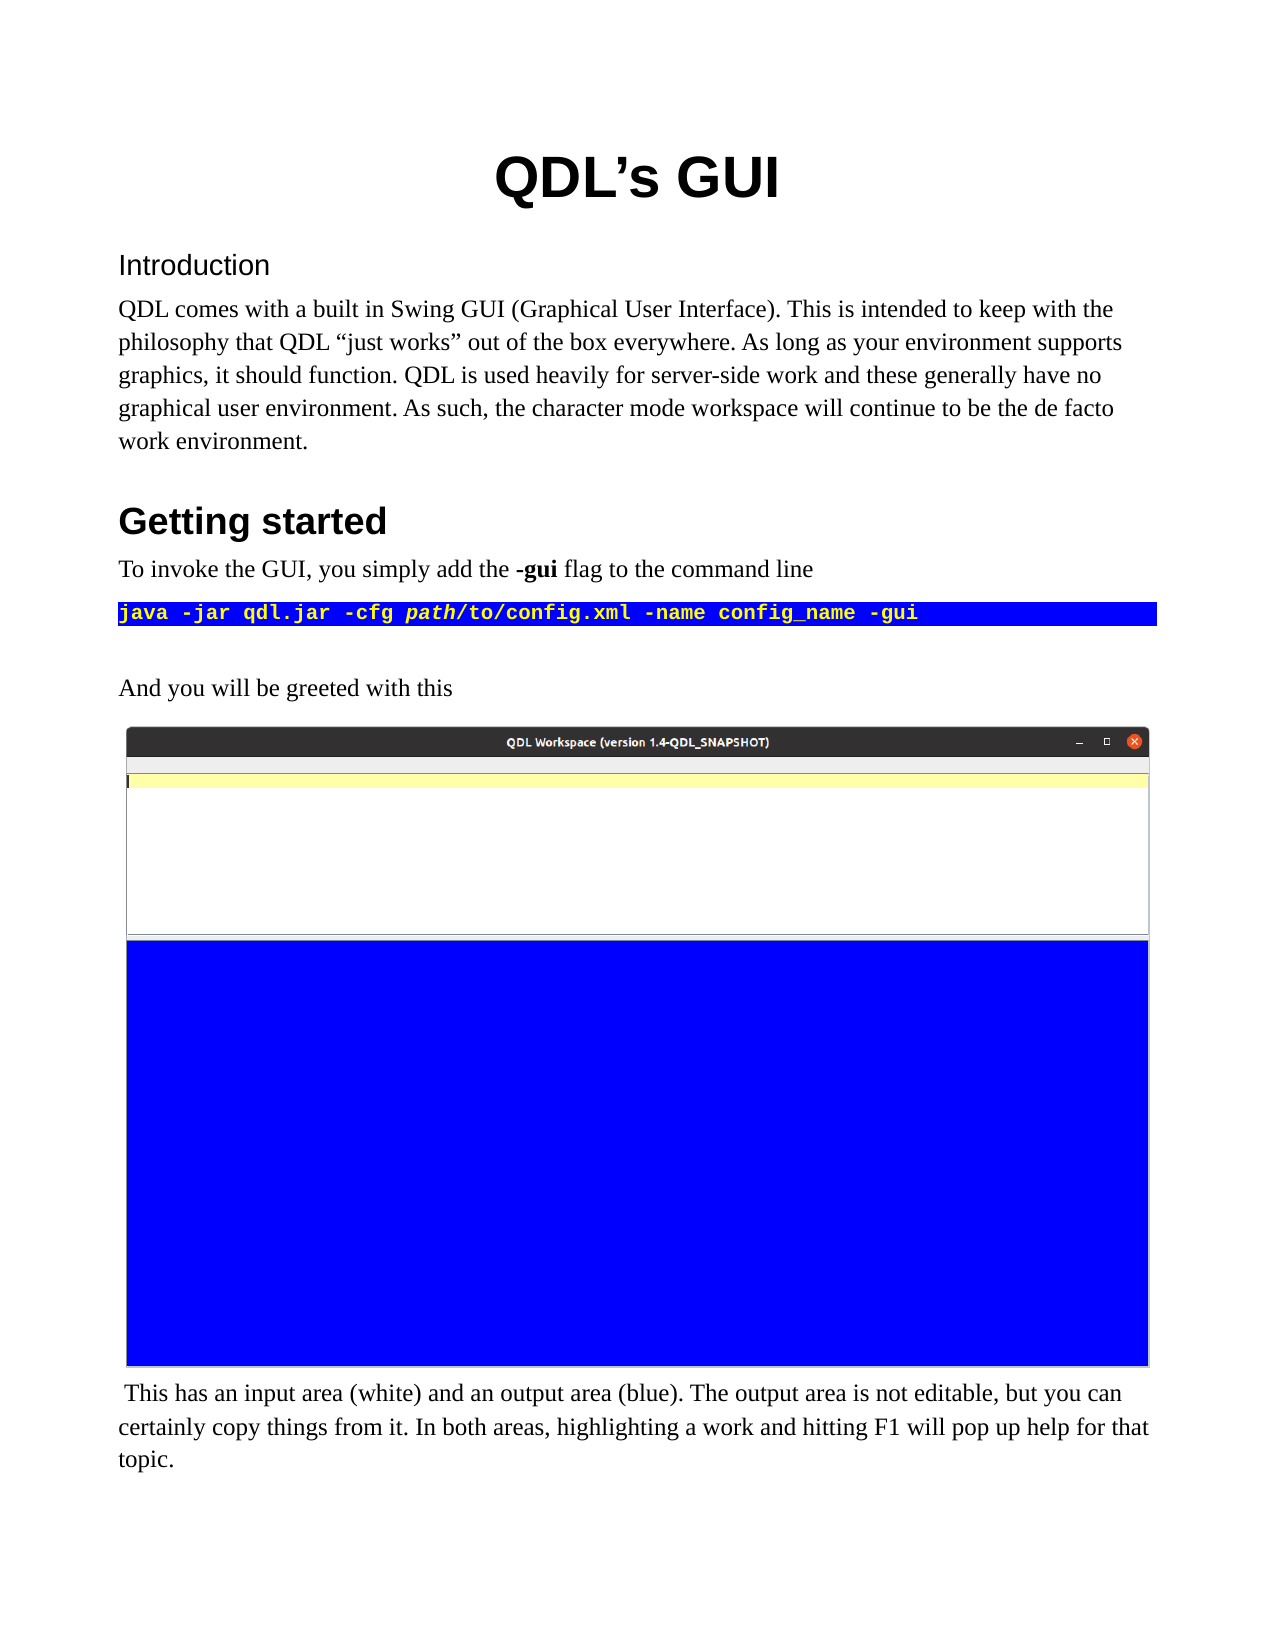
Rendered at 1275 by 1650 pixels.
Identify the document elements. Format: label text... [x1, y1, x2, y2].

text And you will be greeted with this [118, 673, 1157, 702]
picture [118, 721, 1157, 1375]
text To invoke the GUI, you simply add the -gui flag to the command line [118, 554, 1157, 583]
text This has an input area (white) and an output area (blue). The output area is not editable, but you can certainly copy things from it. In both areas, highlighting a work and hitting F1 will pop up help for that topic. [118, 1375, 1157, 1473]
subtitle Introduction [118, 248, 1157, 281]
subtitle Getting started [118, 498, 1157, 542]
text java -jar qdl.jar -cfg path/to/config.xml -name config_name -gui [118, 602, 1157, 626]
title QDL’s GUI [118, 143, 1157, 210]
text QDL comes with a built in Swing GUI (Graphical User Interface). This is intended to keep with the philosophy that QDL “just works” out of the box everywhere. As long as your environment supports graphics, it should function. QDL is used heavily for server-side work and these generally have no graphical user environment. As such, the character mode workspace will continue to be the de facto work environment. [118, 294, 1157, 454]
